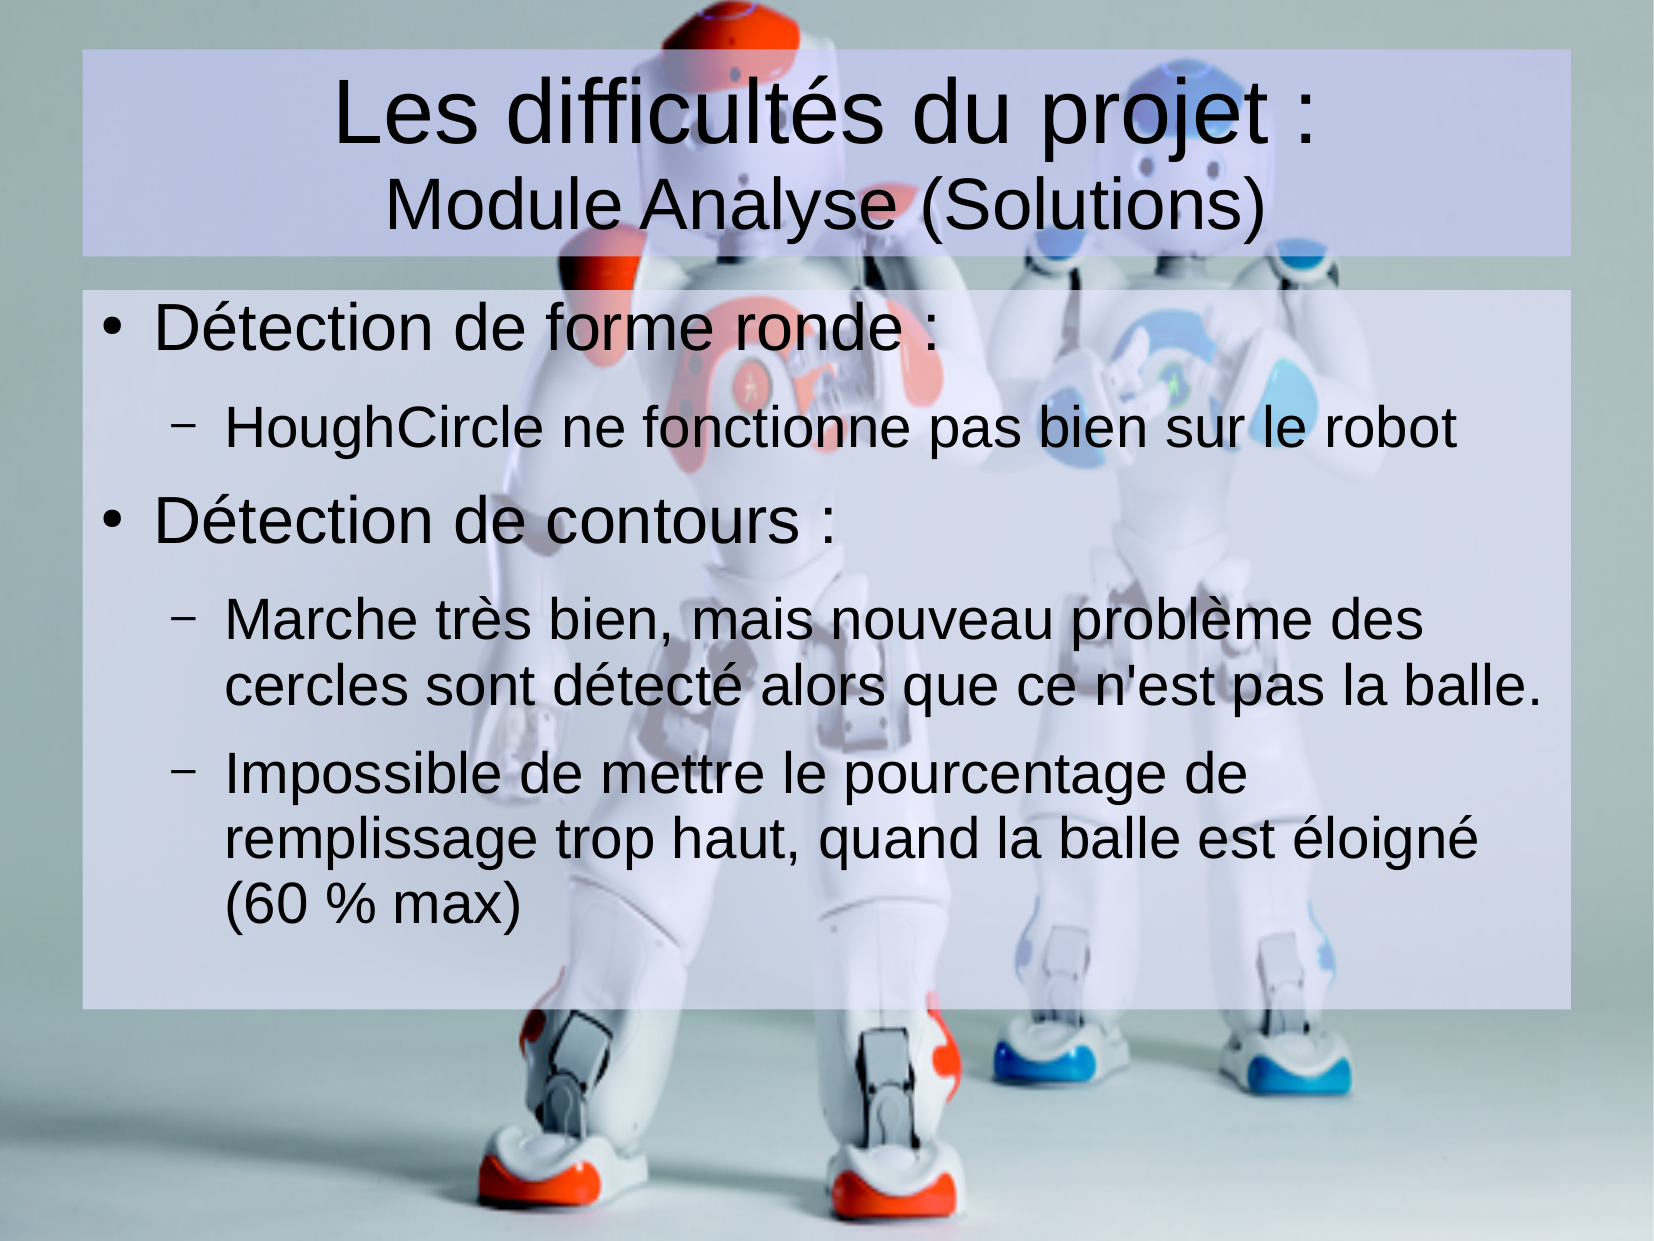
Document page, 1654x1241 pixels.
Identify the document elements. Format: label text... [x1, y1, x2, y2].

title Les difficultés du projet : Module Analyse (Solutions) [82, 49, 1571, 257]
picture [0, 0, 1654, 1241]
list Détection de forme ronde : HoughCircle ne fonctionne pas bien sur le robot Détection de contours : Marche très bien, mais nouveau problème des cercles sont détecté alors que ce n'est pas la balle. Impossible de mettre le pourcentage de remplissage trop haut, quand la balle est éloigné (60 % max) [82, 290, 1571, 1010]
